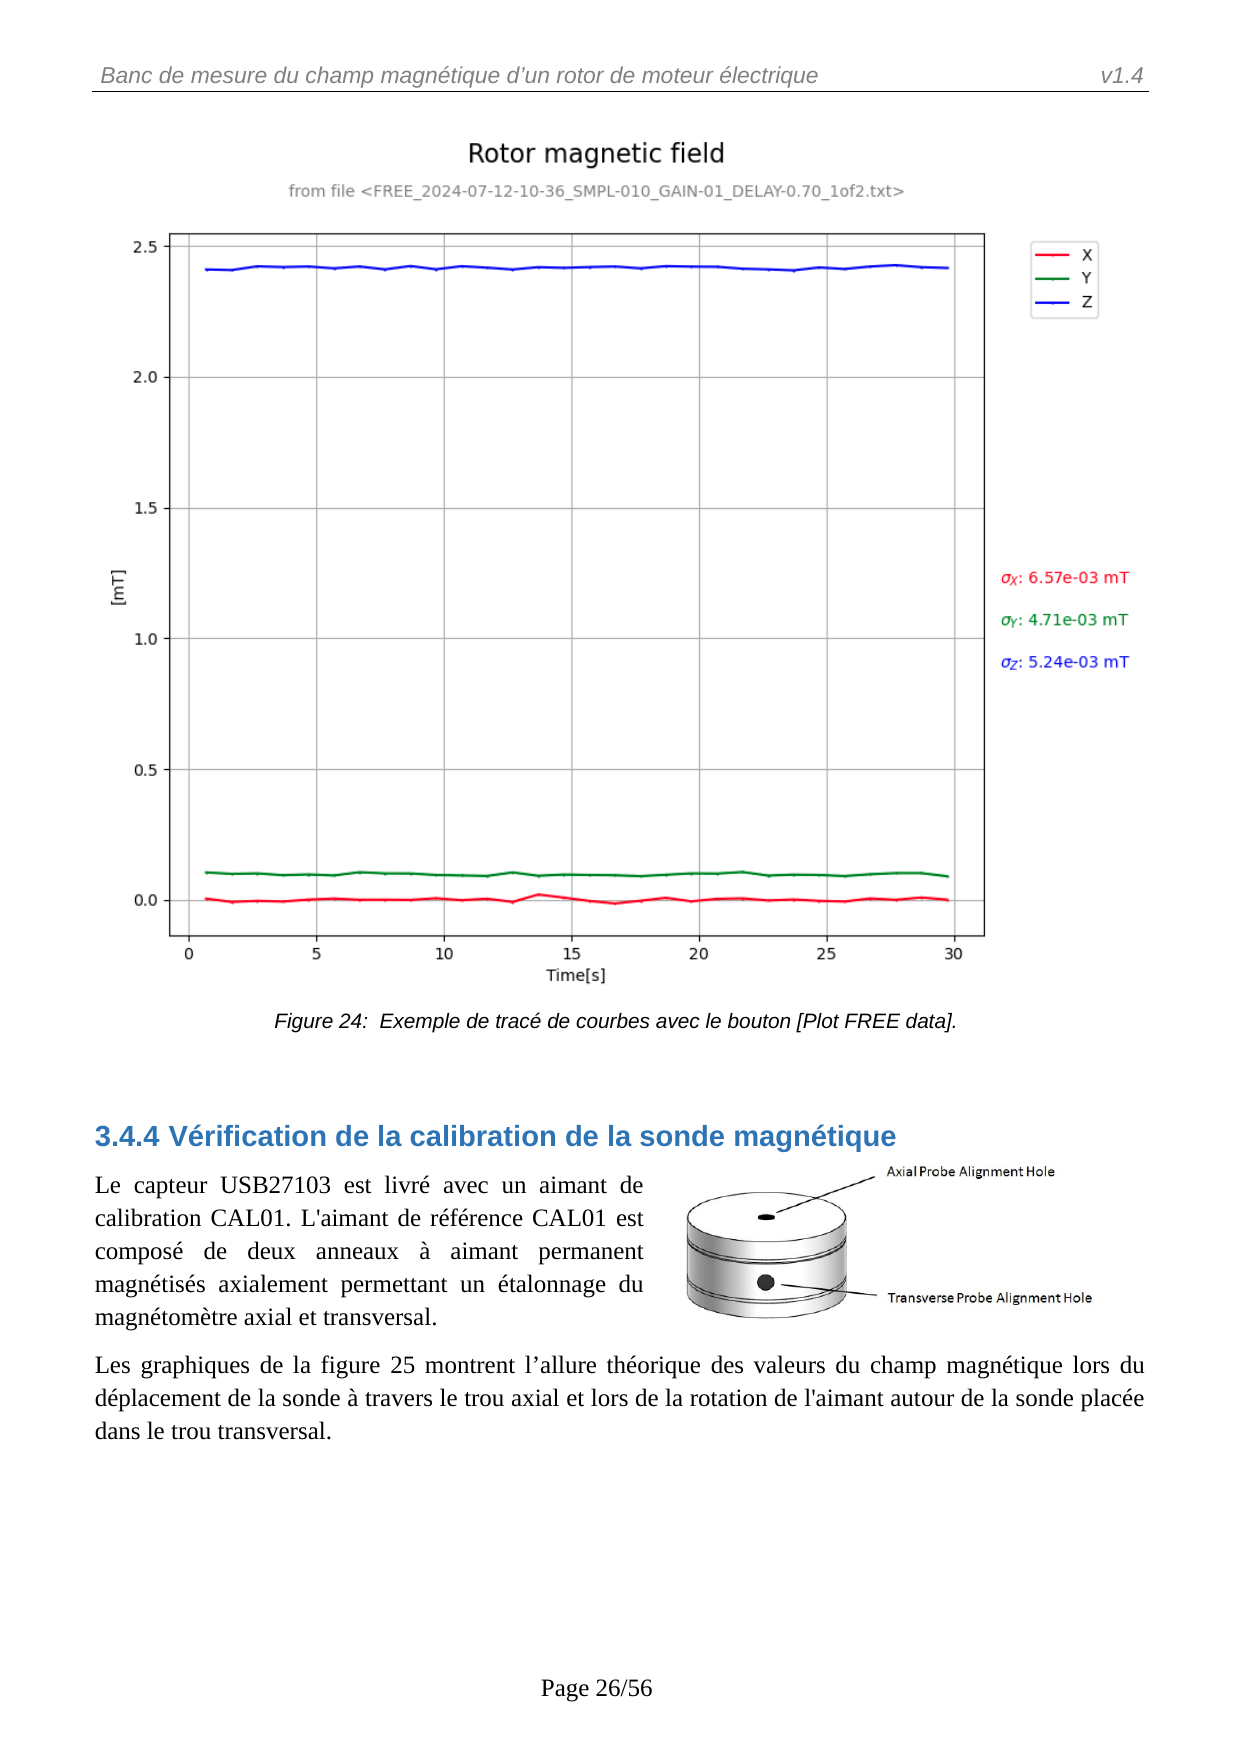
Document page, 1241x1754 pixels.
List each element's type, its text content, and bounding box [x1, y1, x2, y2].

text Figure 24: Exemple de tracé de courbes avec le bouton [Plot FREE data]. [94, 997, 1140, 1033]
text Le capteur USB27103 est livré avec un aimant de calibration CAL01. L'aimant de référence CAL01 est composé de deux anneaux à aimant permanent magnétisés axialement permettant un étalonnage du magnétomètre axial et transversal. [94, 1170, 1146, 1331]
picture [94, 133, 1140, 997]
text Les graphiques de la figure 25 montrent l’allure théorique des valeurs du champ magnétique lors du déplacement de la sonde à travers le trou axial et lors de la rotation de l'aimant autour de la sonde placée dans le trou transversal. [94, 1350, 1146, 1445]
subtitle Vérification de la calibration de la sonde magnétique [94, 1119, 1146, 1152]
picture [673, 1158, 1096, 1327]
